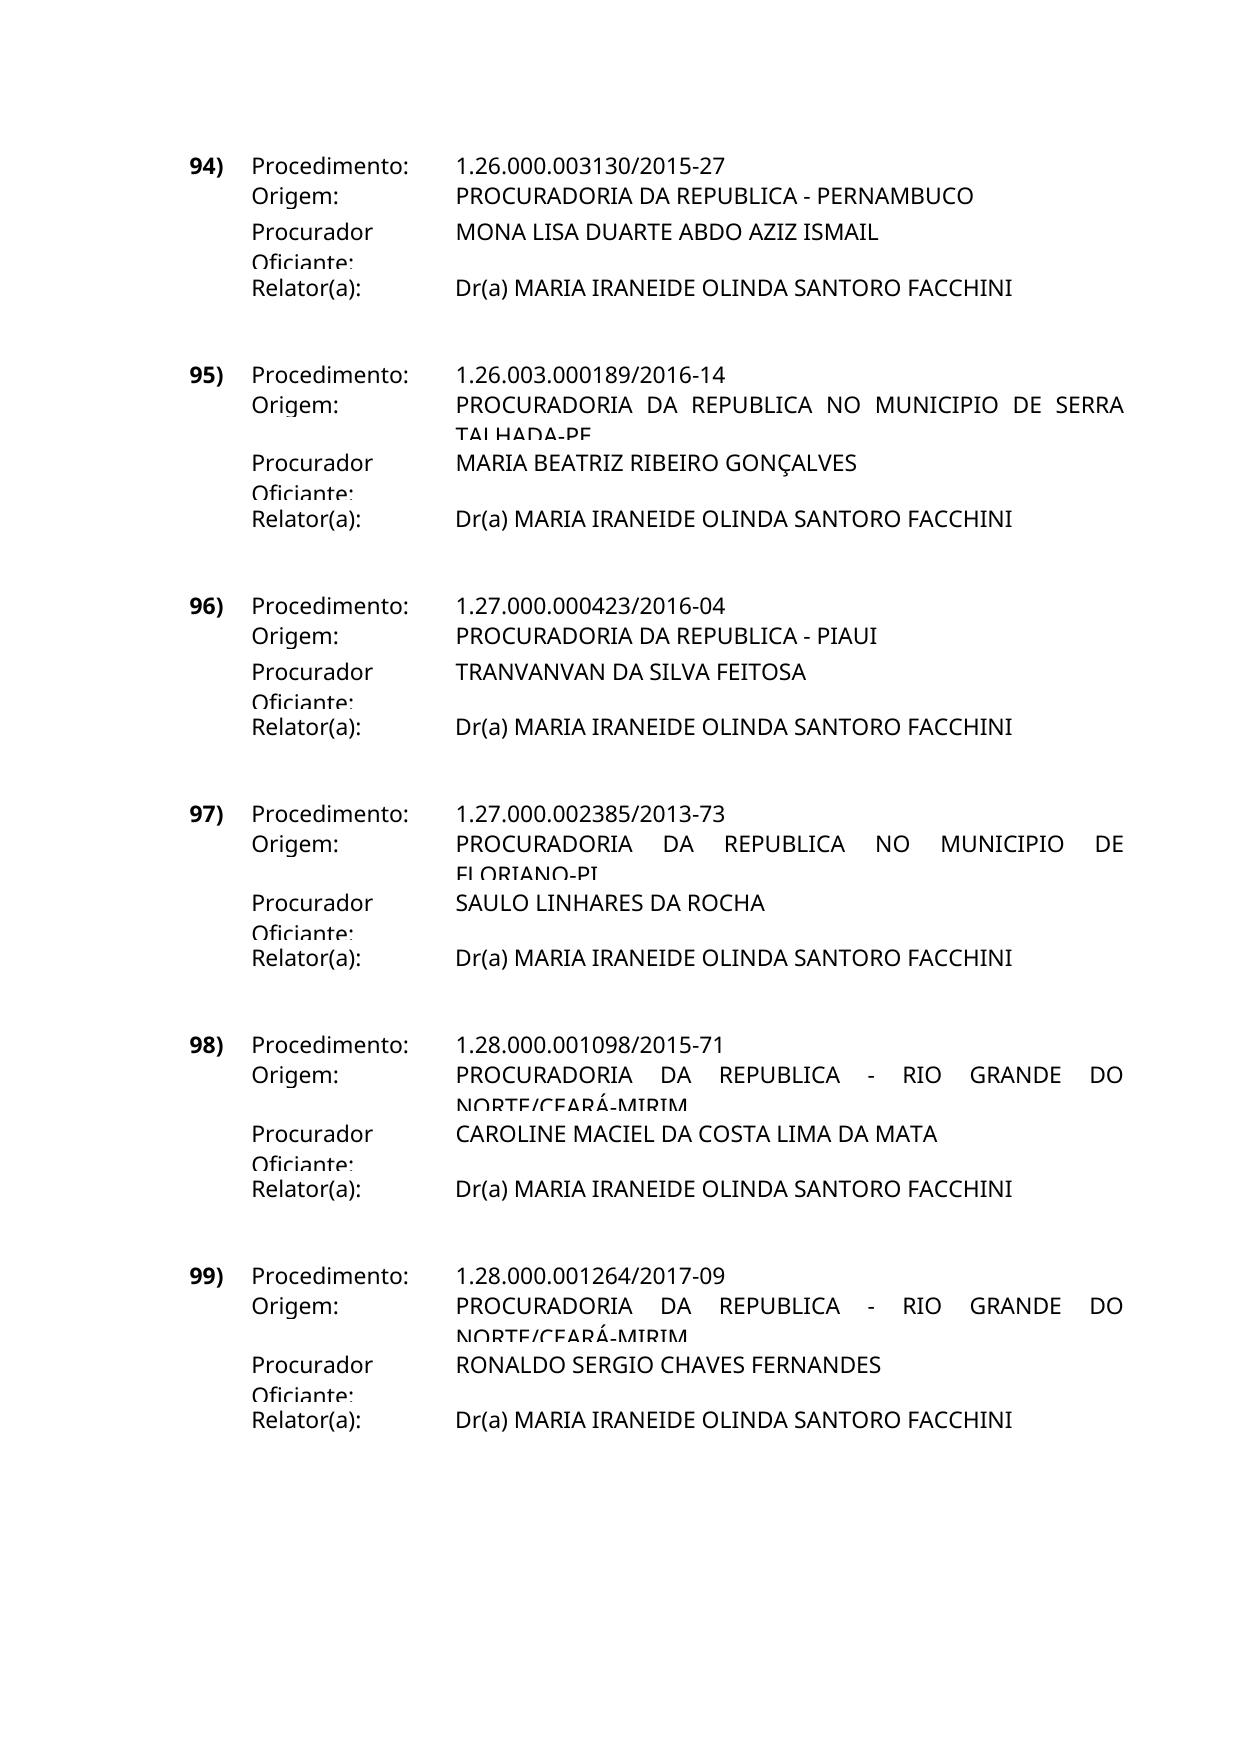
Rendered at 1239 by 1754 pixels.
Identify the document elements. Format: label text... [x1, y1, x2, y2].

table_header Relator(a): [251, 1173, 455, 1202]
table_cell [251, 1203, 455, 1260]
table_cell [1125, 1319, 1239, 1341]
table_cell [0, 828, 189, 857]
table_cell [1125, 972, 1239, 1029]
table_cell [251, 302, 455, 358]
table_cell [455, 741, 1124, 798]
table_cell [189, 1203, 251, 1260]
table_header Relator(a): [251, 942, 455, 971]
table_cell [189, 711, 251, 741]
table_cell [0, 1341, 189, 1349]
table_cell Procurador Oficiante: [251, 216, 455, 268]
table_cell [0, 656, 189, 707]
table_cell [189, 302, 251, 358]
table_cell [1125, 942, 1239, 972]
table_cell [251, 972, 455, 1029]
table_cell Procedimento: [251, 1260, 455, 1289]
table_header Relator(a): [251, 272, 455, 300]
table_cell [1125, 417, 1239, 439]
table_cell 1.28.000.001098/2015-71 [455, 1029, 1124, 1058]
table_cell [1125, 209, 1239, 216]
table_cell [251, 503, 1124, 533]
table_cell Procedimento: [251, 359, 455, 387]
table_cell PROCURADORIA DA REPUBLICA - RIO GRANDE DO NORTE/CEARÁ-MIRIM [455, 1059, 1124, 1110]
table_cell [189, 447, 251, 498]
table_cell [189, 216, 251, 267]
table_cell PROCURADORIA DA REPUBLICA - RIO GRANDE DO NORTE/CEARÁ-MIRIM [455, 1290, 1124, 1341]
table_cell [0, 417, 189, 439]
table_cell [1125, 828, 1239, 857]
table_cell [1125, 879, 1239, 887]
table_cell [189, 272, 251, 302]
table_cell [189, 942, 251, 972]
table_cell [1125, 1203, 1239, 1260]
table_cell [455, 648, 1124, 656]
table_cell [189, 1341, 251, 1349]
table_cell [0, 1029, 189, 1058]
table_cell 1.26.000.003130/2015-27 [455, 150, 1124, 178]
table_cell Origem: [251, 620, 455, 648]
table_cell Origem: [251, 389, 455, 417]
table_cell [455, 1341, 1124, 1349]
table_cell [189, 828, 251, 857]
table_cell Procedimento: [251, 590, 455, 618]
table_cell [189, 180, 251, 208]
table_cell [1125, 1118, 1239, 1169]
table_cell [455, 879, 1124, 887]
table_cell [251, 1341, 455, 1349]
table_cell [1125, 1404, 1239, 1434]
table_cell [251, 1110, 455, 1118]
table_cell [1125, 590, 1239, 618]
table_cell [251, 857, 455, 879]
table_cell Origem: [251, 1290, 455, 1319]
table_header Dr(a) MARIA IRANEIDE OLINDA SANTORO FACCHINI [455, 272, 1122, 300]
table_cell [0, 1118, 189, 1169]
table_cell [189, 741, 251, 798]
table_cell [0, 879, 189, 887]
table_cell [1125, 648, 1239, 656]
table_cell [189, 503, 251, 533]
table_cell SAULO LINHARES DA ROCHA [455, 887, 1124, 938]
table_cell PROCURADORIA DA REPUBLICA - PIAUI [455, 620, 1124, 648]
table_cell [189, 440, 251, 447]
table_cell [1125, 1260, 1239, 1289]
table_cell [1125, 887, 1239, 938]
table_cell [455, 302, 1124, 358]
table_header [0, 0, 189, 150]
table_header Relator(a): [251, 1404, 455, 1433]
table_cell [0, 216, 189, 267]
table_cell [0, 302, 189, 358]
table_cell TRANVANVAN DA SILVA FEITOSA [455, 656, 1124, 707]
table_cell [0, 1349, 189, 1400]
table_cell [0, 942, 189, 972]
table_cell RONALDO SERGIO CHAVES FERNANDES [455, 1349, 1124, 1400]
table_cell [189, 857, 251, 879]
table_cell [0, 798, 189, 827]
table_cell [1125, 503, 1239, 533]
table_cell [0, 209, 189, 216]
table_cell 94) [189, 150, 251, 178]
table_cell [0, 711, 189, 741]
table_cell [189, 209, 251, 216]
table_cell [0, 447, 189, 498]
table_cell 1.27.000.000423/2016-04 [455, 590, 1124, 618]
table_cell [1125, 1173, 1239, 1203]
table_cell [0, 857, 189, 879]
table_cell [251, 1088, 455, 1110]
table_cell [1125, 1349, 1239, 1400]
table_cell [189, 1319, 251, 1341]
table_cell [251, 648, 455, 656]
table_cell [251, 272, 1124, 302]
table_cell 1.27.000.002385/2013-73 [455, 798, 1124, 827]
table_cell [1125, 359, 1239, 387]
table_cell [0, 1404, 189, 1434]
table_cell [0, 150, 189, 178]
table_cell [0, 533, 189, 589]
table_cell [189, 1088, 251, 1110]
table_cell Procurador Oficiante: [251, 1349, 455, 1401]
table_cell [0, 389, 189, 417]
table_cell Procedimento: [251, 1029, 455, 1058]
table_header Relator(a): [251, 503, 455, 531]
table_cell [0, 1290, 189, 1319]
table_cell [0, 972, 189, 1029]
table_cell [1125, 389, 1239, 417]
table_cell 1.26.003.000189/2016-14 [455, 359, 1124, 387]
table_cell [251, 417, 455, 439]
table_header [1125, 0, 1239, 150]
table_cell [0, 741, 189, 798]
table_cell PROCURADORIA DA REPUBLICA NO MUNICIPIO DE SERRA TALHADA-PE [455, 389, 1124, 439]
table_cell [189, 972, 251, 1029]
table_cell Origem: [251, 180, 455, 208]
table_cell Procurador Oficiante: [251, 447, 455, 499]
table_cell [189, 656, 251, 707]
table_cell Procedimento: [251, 150, 455, 178]
table_cell [189, 620, 251, 648]
table_cell [1125, 1029, 1239, 1058]
table_header [189, 0, 251, 150]
table_header Dr(a) MARIA IRANEIDE OLINDA SANTORO FACCHINI [455, 503, 1122, 531]
table_cell [0, 590, 189, 618]
table_cell [189, 389, 251, 417]
table_cell [0, 1319, 189, 1341]
table_cell 1.28.000.001264/2017-09 [455, 1260, 1124, 1289]
table_cell [1125, 1290, 1239, 1319]
table_cell [0, 440, 189, 447]
table_cell [1125, 440, 1239, 447]
table_cell [1125, 620, 1239, 648]
table_cell [1125, 533, 1239, 589]
table_cell 95) [189, 359, 251, 387]
table_cell [189, 1059, 251, 1088]
table_cell [0, 1173, 189, 1203]
table_cell [189, 1110, 251, 1118]
table_cell [0, 887, 189, 938]
table_header [251, 0, 455, 150]
table_cell [455, 533, 1124, 589]
table_cell CAROLINE MACIEL DA COSTA LIMA DA MATA [455, 1118, 1124, 1169]
table_cell Procedimento: [251, 798, 455, 827]
table_header [455, 0, 1124, 150]
table_cell [189, 879, 251, 887]
table_cell [189, 417, 251, 439]
table_cell [0, 180, 189, 208]
table_cell [251, 440, 455, 447]
table_cell [455, 440, 1124, 447]
table_cell [1125, 741, 1239, 798]
table_cell [189, 533, 251, 589]
table_cell [251, 711, 1124, 741]
table_cell [1125, 272, 1239, 302]
table_cell Procurador Oficiante: [251, 887, 455, 939]
table_cell [0, 359, 189, 387]
table_cell [1125, 1341, 1239, 1349]
table_cell [1125, 302, 1239, 358]
table_cell [189, 1173, 251, 1203]
table_header Dr(a) MARIA IRANEIDE OLINDA SANTORO FACCHINI [455, 1173, 1122, 1202]
table_cell [1125, 447, 1239, 498]
table_cell MONA LISA DUARTE ABDO AZIZ ISMAIL [455, 216, 1124, 267]
table_cell [0, 620, 189, 648]
table_cell [0, 272, 189, 302]
table_cell [1125, 711, 1239, 741]
table_cell [1125, 150, 1239, 178]
table_cell [0, 503, 189, 533]
table_cell [0, 1203, 189, 1260]
table_cell 97) [189, 798, 251, 827]
table_cell [1125, 1110, 1239, 1118]
table_cell Procurador Oficiante: [251, 656, 455, 708]
table_cell [1125, 798, 1239, 827]
table_cell [0, 1260, 189, 1289]
table_cell 98) [189, 1029, 251, 1058]
table_cell [455, 209, 1124, 216]
table_cell [455, 972, 1124, 1029]
table_cell [251, 533, 455, 589]
table_cell [0, 1110, 189, 1118]
table_cell [1125, 180, 1239, 208]
table_cell Procurador Oficiante: [251, 1118, 455, 1170]
table_cell [189, 887, 251, 938]
table_cell [189, 1290, 251, 1319]
table_cell 99) [189, 1260, 251, 1289]
table_cell [251, 1319, 455, 1341]
table_cell [189, 1349, 251, 1400]
table_cell PROCURADORIA DA REPUBLICA NO MUNICIPIO DE FLORIANO-PI [455, 828, 1124, 879]
table_cell [0, 1088, 189, 1110]
table_header Dr(a) MARIA IRANEIDE OLINDA SANTORO FACCHINI [455, 942, 1122, 971]
table_cell [0, 648, 189, 656]
table_cell [455, 1110, 1124, 1118]
table_cell 96) [189, 590, 251, 618]
table_cell [455, 1203, 1124, 1260]
table_cell [189, 1118, 251, 1169]
table_cell [189, 1404, 251, 1434]
table_cell [1125, 1059, 1239, 1088]
table_cell [189, 648, 251, 656]
table_cell [1125, 857, 1239, 879]
table_cell [1125, 656, 1239, 707]
table_cell Origem: [251, 1059, 455, 1088]
table_cell [1125, 1088, 1239, 1110]
table_cell Origem: [251, 828, 455, 857]
table_cell MARIA BEATRIZ RIBEIRO GONÇALVES [455, 447, 1124, 498]
table_header Dr(a) MARIA IRANEIDE OLINDA SANTORO FACCHINI [455, 711, 1122, 740]
table_cell [251, 209, 455, 216]
table_header Relator(a): [251, 711, 455, 740]
table_cell PROCURADORIA DA REPUBLICA - PERNAMBUCO [455, 180, 1124, 208]
table_cell [251, 741, 455, 798]
table_cell [1125, 216, 1239, 267]
table_cell [0, 1059, 189, 1088]
table_cell [251, 879, 455, 887]
table_header Dr(a) MARIA IRANEIDE OLINDA SANTORO FACCHINI [455, 1404, 1122, 1433]
